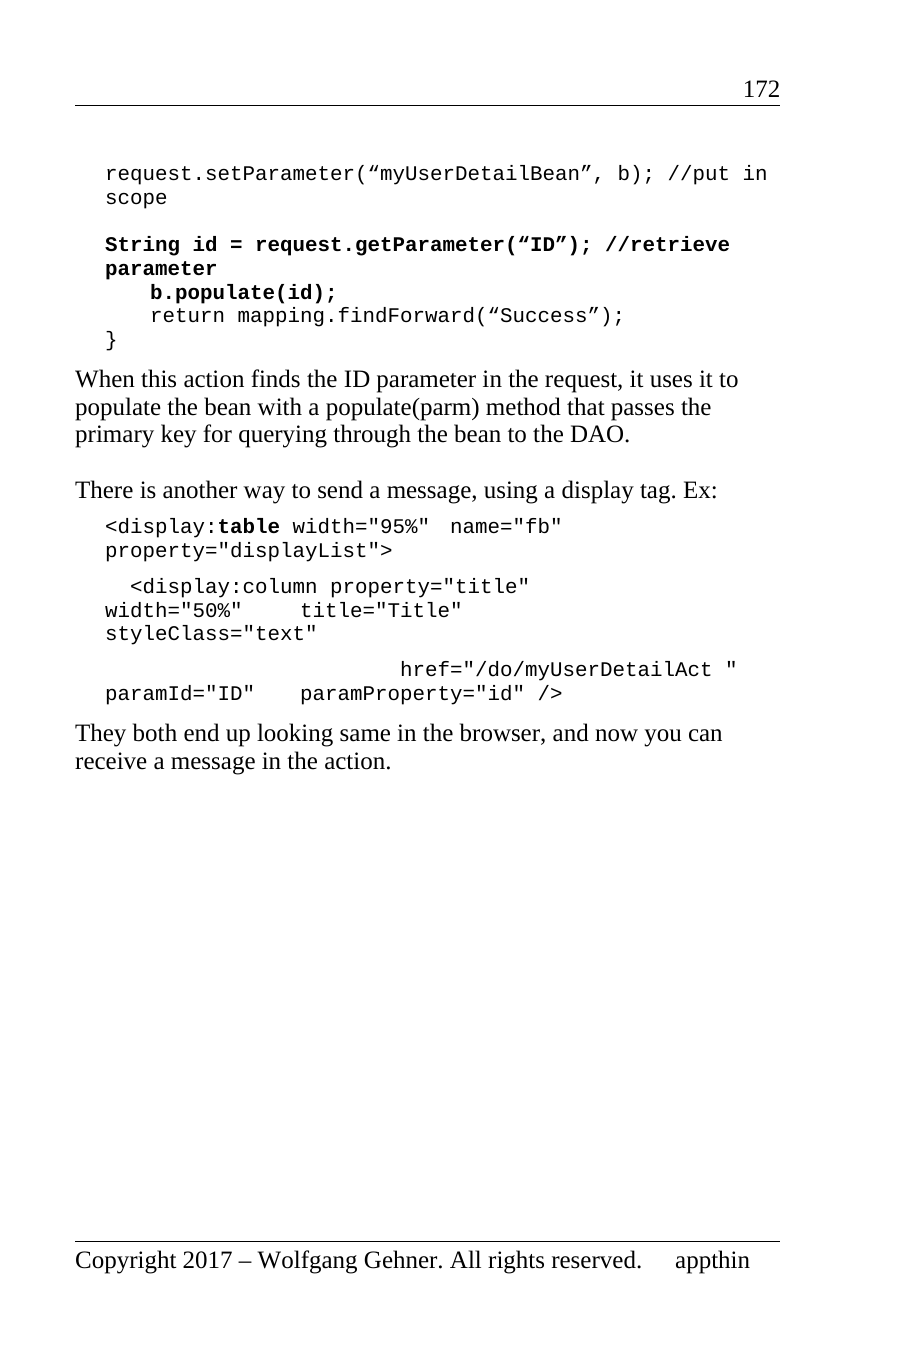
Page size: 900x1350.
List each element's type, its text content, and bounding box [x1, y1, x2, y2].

text request.setParameter(“myUserDetailBean”, b); //put in scope String id = request.getParameter(“ID”); //retrieve parameter b.populate(id); return mapping.findForward(“Success”); } [105, 163, 780, 353]
text They both end up looking same in the browser, and now you can receive a message in the action. [75, 719, 780, 774]
text When this action finds the ID parameter in the request, it uses it to populate the bean with a populate(parm) method that passes the primary key for querying through the bean to the DAO. [75, 365, 780, 448]
text <display:table width="95%" name="fb" property="displayList"> [105, 516, 780, 563]
text <display:column property="title" width="50%" title="Title" styleClass="text" [105, 576, 780, 647]
text There is another way to send a message, using a display tag. Ex: [75, 476, 780, 504]
text href="/do/myUserDetailAct " paramId="ID" paramProperty="id" /> [105, 659, 780, 707]
